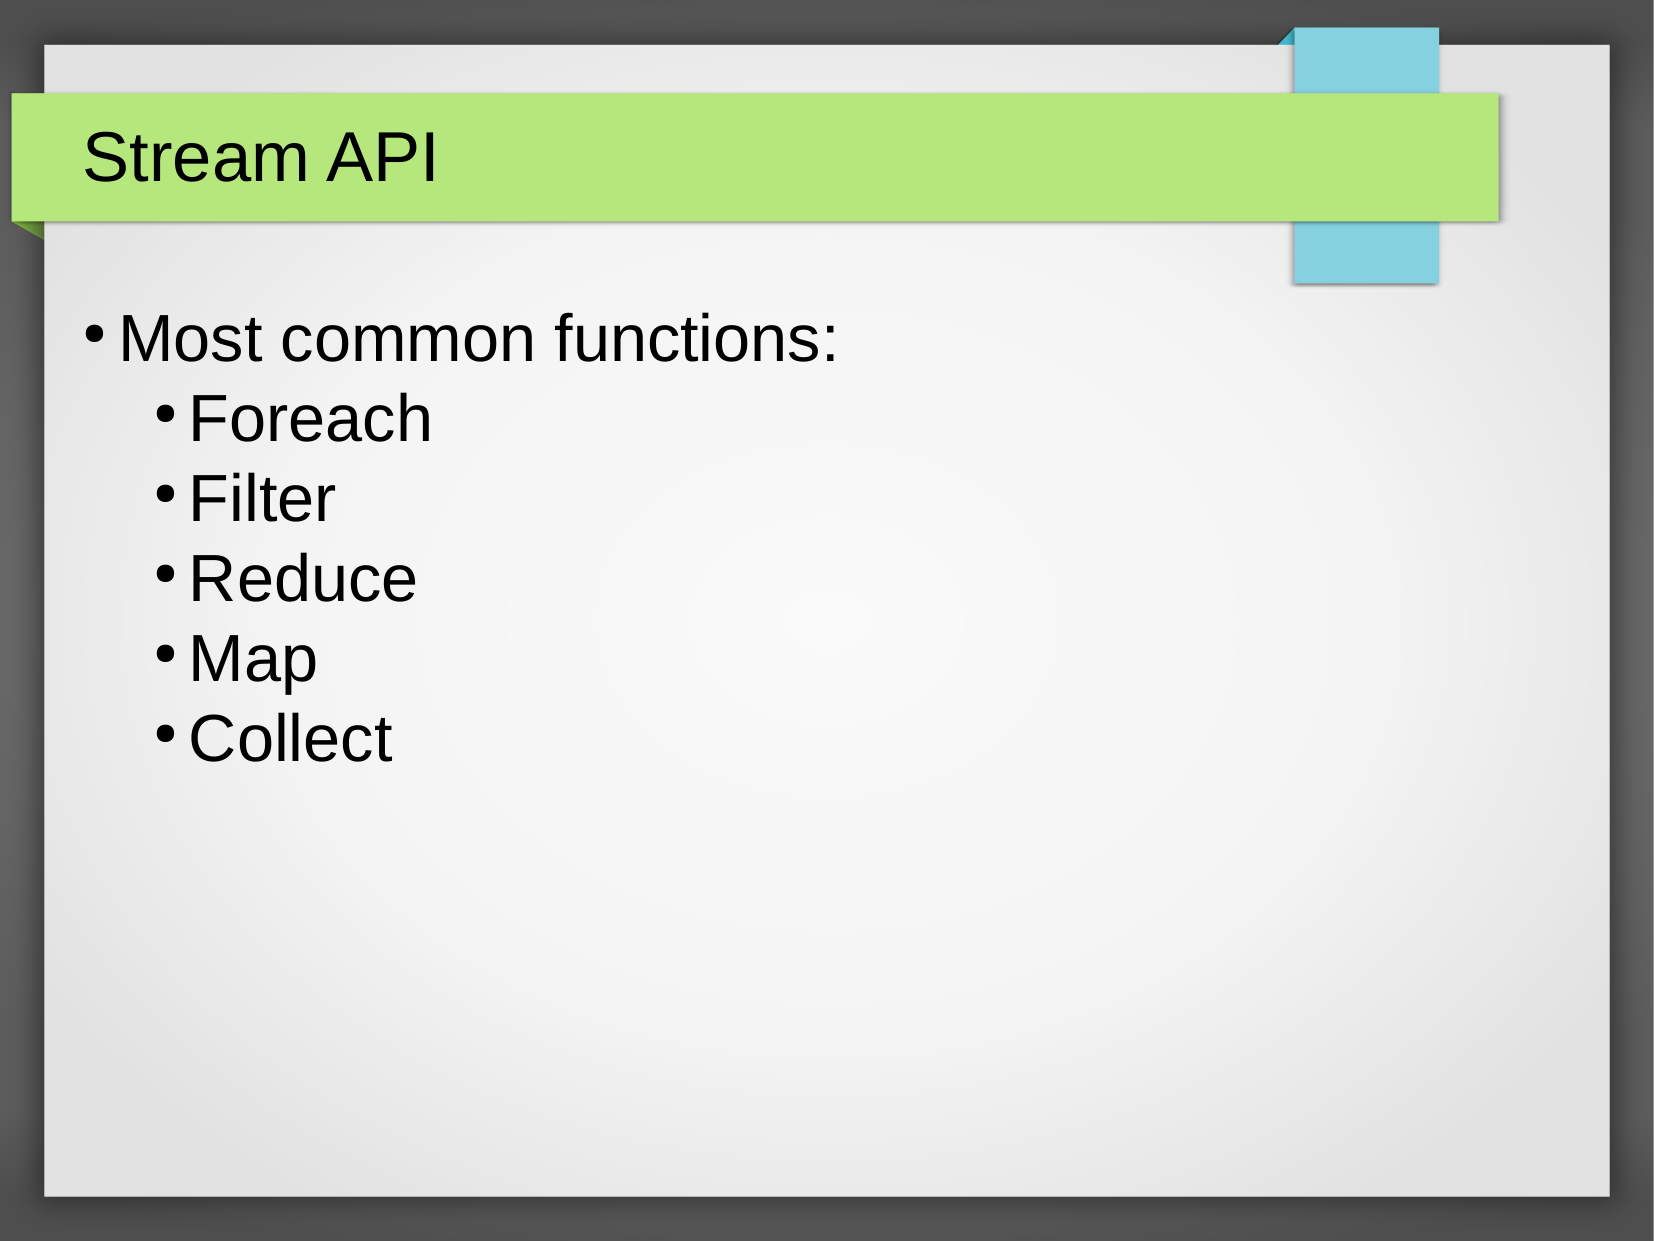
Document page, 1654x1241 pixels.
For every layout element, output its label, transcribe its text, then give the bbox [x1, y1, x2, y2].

picture [0, 0, 1654, 1241]
text_box Most common functions: Foreach Filter Reduce Map Collect [82, 295, 1571, 1015]
text_box Stream API [82, 94, 1264, 213]
